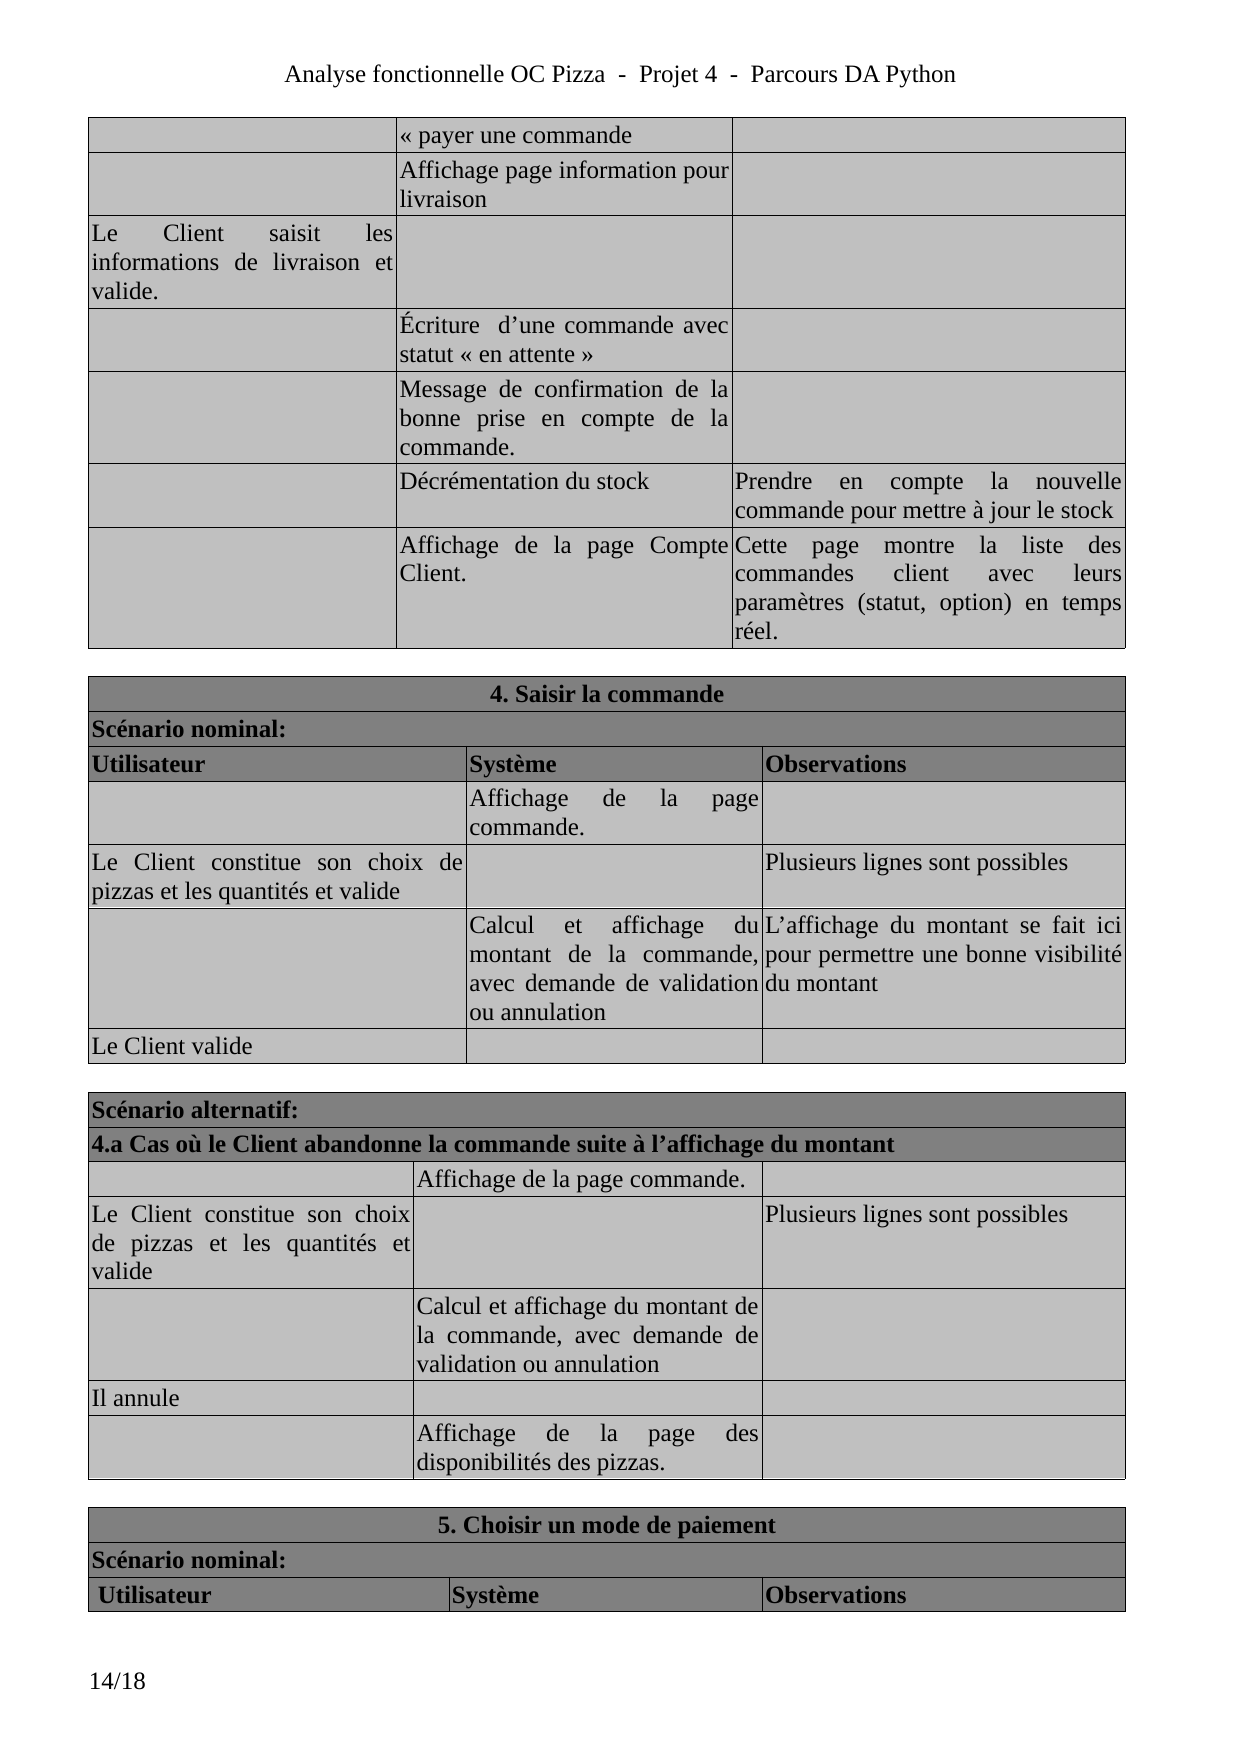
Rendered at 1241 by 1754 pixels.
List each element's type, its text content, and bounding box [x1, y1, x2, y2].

table_cell Affichage de la page des disponibilités des pizzas. [414, 1416, 762, 1478]
table_cell [89, 528, 396, 648]
table_cell [397, 216, 732, 308]
table_cell Écriture d’une commande avec statut « en attente » [397, 309, 732, 371]
table_cell Affichage de la page commande. [414, 1162, 762, 1196]
table_cell Plusieurs lignes sont possibles [763, 845, 1125, 907]
table_cell [89, 153, 396, 215]
table_cell [89, 1162, 413, 1196]
table_cell [89, 1289, 413, 1380]
table_cell Scénario nominal: [89, 1543, 1125, 1577]
table_cell [733, 309, 1125, 371]
table_cell Le Client constitue son choix de pizzas et les quantités et valide [89, 845, 466, 907]
table_cell [763, 1381, 1125, 1415]
table_cell [467, 845, 762, 907]
table_header Scénario alternatif: [89, 1093, 1125, 1127]
table_cell 4.a Cas où le Client abandonne la commande suite à l’affichage du montant [89, 1128, 1125, 1161]
table_header 4. Saisir la commande [89, 677, 1125, 711]
table_cell Le Client valide [89, 1029, 466, 1063]
table_cell Affichage de la page Compte Client. [397, 528, 732, 648]
table_cell [89, 1416, 413, 1478]
table_cell [89, 782, 466, 844]
table_cell Scénario nominal: [89, 712, 1125, 746]
table_cell Observations [763, 747, 1125, 781]
table_cell [89, 909, 466, 1028]
table_cell Le Client constitue son choix de pizzas et les quantités et valide [89, 1197, 413, 1288]
table_cell [763, 1029, 1125, 1063]
table_cell [414, 1381, 762, 1415]
table_cell Calcul et affichage du montant de la commande, avec demande de validation ou annulation [467, 909, 762, 1028]
table_cell Affichage page information pour livraison [397, 153, 732, 215]
table_cell [89, 309, 396, 371]
table_cell [89, 118, 396, 152]
table_cell [763, 1162, 1125, 1196]
table_cell [733, 372, 1125, 463]
table_cell Système [467, 747, 762, 781]
table_cell [733, 118, 1125, 152]
table_header 5. Choisir un mode de paiement [89, 1508, 1125, 1542]
table_cell « payer une commande [397, 118, 732, 152]
table_cell Il annule [89, 1381, 413, 1415]
table_cell Prendre en compte la nouvelle commande pour mettre à jour le stock [733, 464, 1125, 527]
table_cell Cette page montre la liste des commandes client avec leurs paramètres (statut, option) en temps réel. [733, 528, 1125, 648]
table_cell [89, 464, 396, 527]
table_cell Message de confirmation de la bonne prise en compte de la commande. [397, 372, 732, 463]
table_cell Système [450, 1578, 762, 1611]
table_cell Plusieurs lignes sont possibles [763, 1197, 1125, 1288]
table_cell Le Client saisit les informations de livraison et valide. [89, 216, 396, 308]
table_cell [414, 1197, 762, 1288]
table_cell [733, 153, 1125, 215]
table_cell [763, 1416, 1125, 1478]
table_cell L’affichage du montant se fait ici pour permettre une bonne visibilité du montant [763, 909, 1125, 1028]
table_cell Utilisateur [89, 747, 466, 781]
table_cell [733, 216, 1125, 308]
table_cell Utilisateur [89, 1578, 449, 1611]
table_cell Calcul et affichage du montant de la commande, avec demande de validation ou annulation [414, 1289, 762, 1380]
table_cell Observations [763, 1578, 1125, 1611]
table_cell [89, 372, 396, 463]
table_cell [467, 1029, 762, 1063]
table_cell Affichage de la page commande. [467, 782, 762, 844]
table_cell [763, 1289, 1125, 1380]
table_cell Décrémentation du stock [397, 464, 732, 527]
table_cell [763, 782, 1125, 844]
